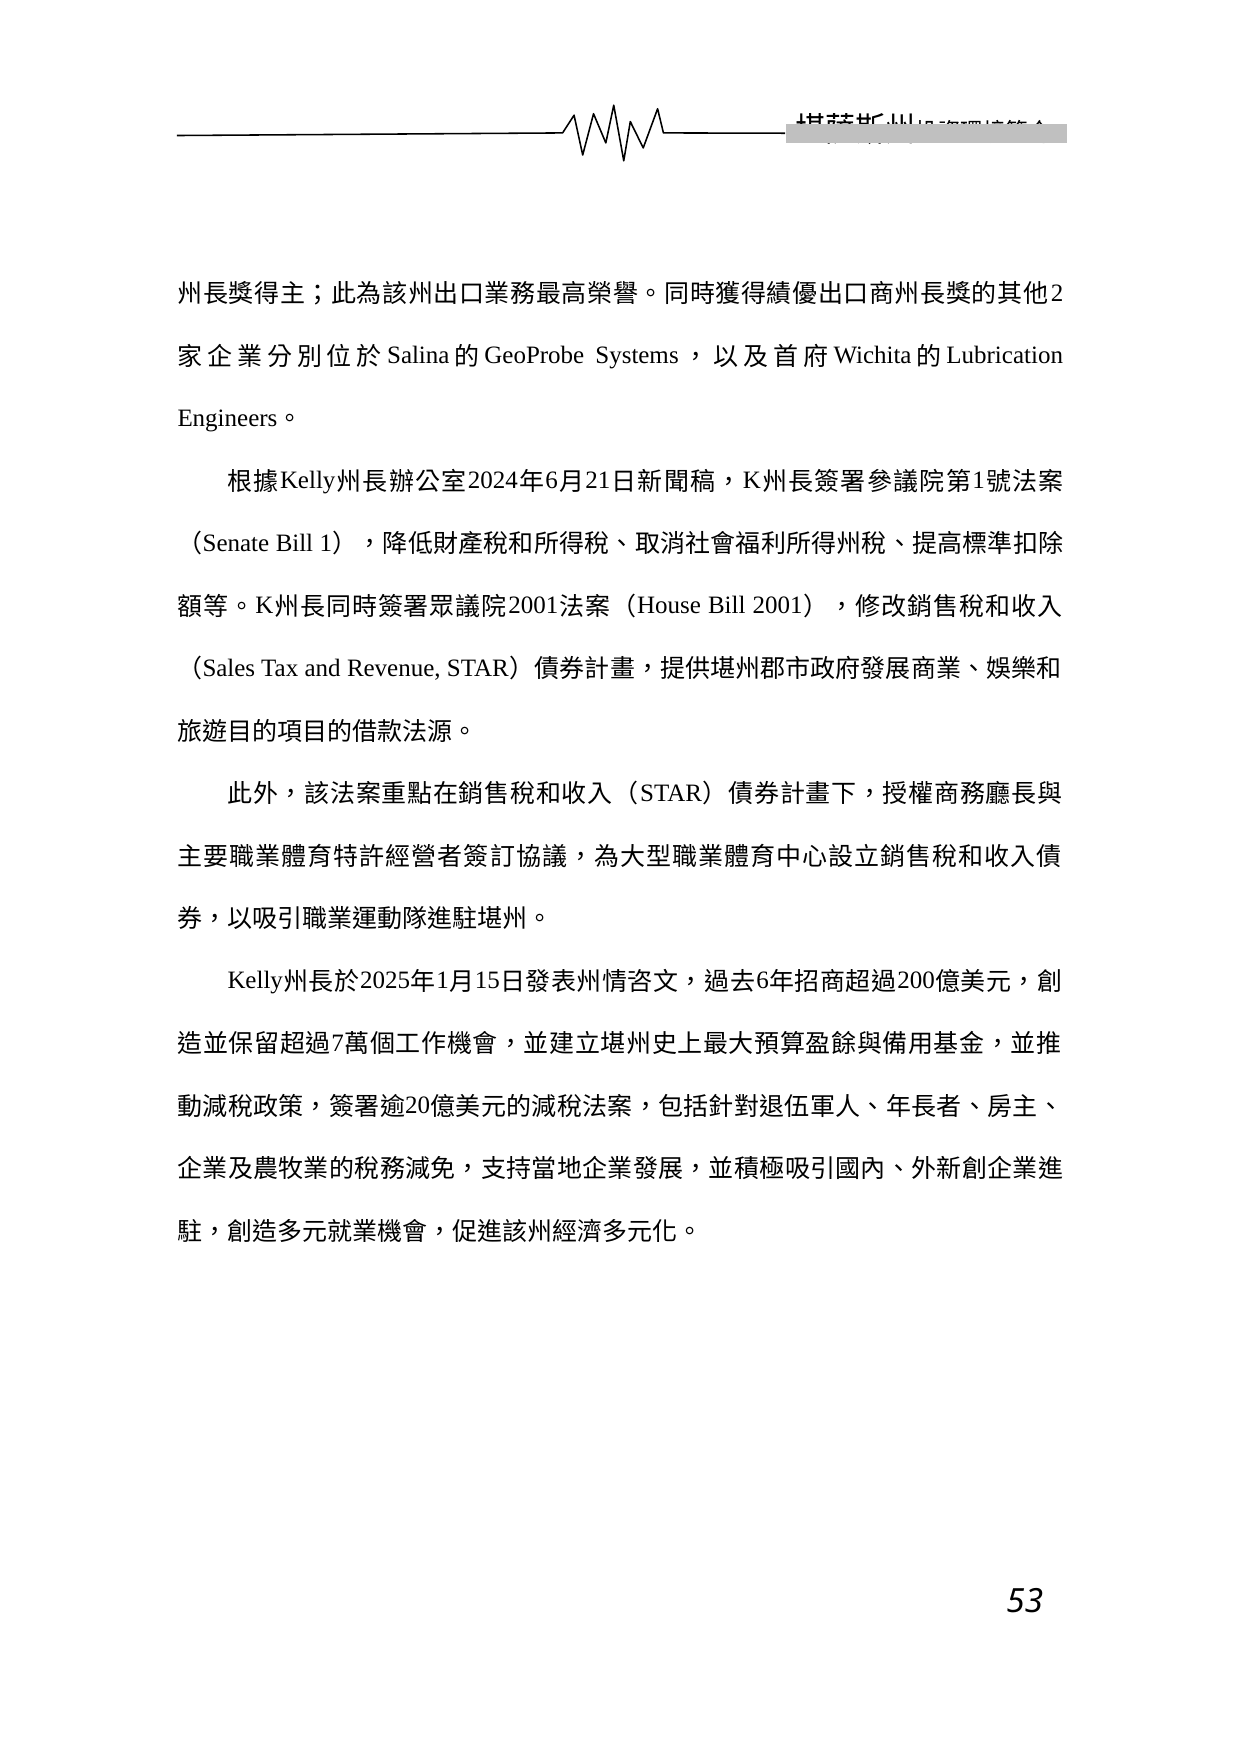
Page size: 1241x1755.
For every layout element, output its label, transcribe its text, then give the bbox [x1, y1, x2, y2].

text 州長獎得主；此為該州出口業務最高榮譽。同時獲得績優出口商州長獎的其他2家企業分別位於Salina的GeoProbe Systems，以及首府Wichita的Lubrication Engineers。 [177, 250, 1063, 438]
text Kelly州長於2025年1月15日發表州情咨文，過去6年招商超過200億美元，創造並保留超過7萬個工作機會，並建立堪州史上最大預算盈餘與備用基金，並推動減稅政策，簽署逾20億美元的減稅法案，包括針對退伍軍人、年長者、房主、企業及農牧業的稅務減免，支持當地企業發展，並積極吸引國內、外新創企業進駐，創造多元就業機會，促進該州經濟多元化。 [177, 938, 1063, 1250]
text 根據Kelly州長辦公室2024年6月21日新聞稿，K州長簽署參議院第1號法案（Senate Bill 1），降低財產稅和所得稅、取消社會福利所得州稅、提高標準扣除額等。K州長同時簽署眾議院2001法案（House Bill 2001），修改銷售稅和收入（Sales Tax and Revenue, STAR）債券計畫，提供堪州郡市政府發展商業、娛樂和旅遊目的項目的借款法源。 [177, 438, 1063, 750]
text 此外，該法案重點在銷售稅和收入（STAR）債券計畫下，授權商務廳長與主要職業體育特許經營者簽訂協議，為大型職業體育中心設立銷售稅和收入債券，以吸引職業運動隊進駐堪州。 [177, 750, 1063, 938]
